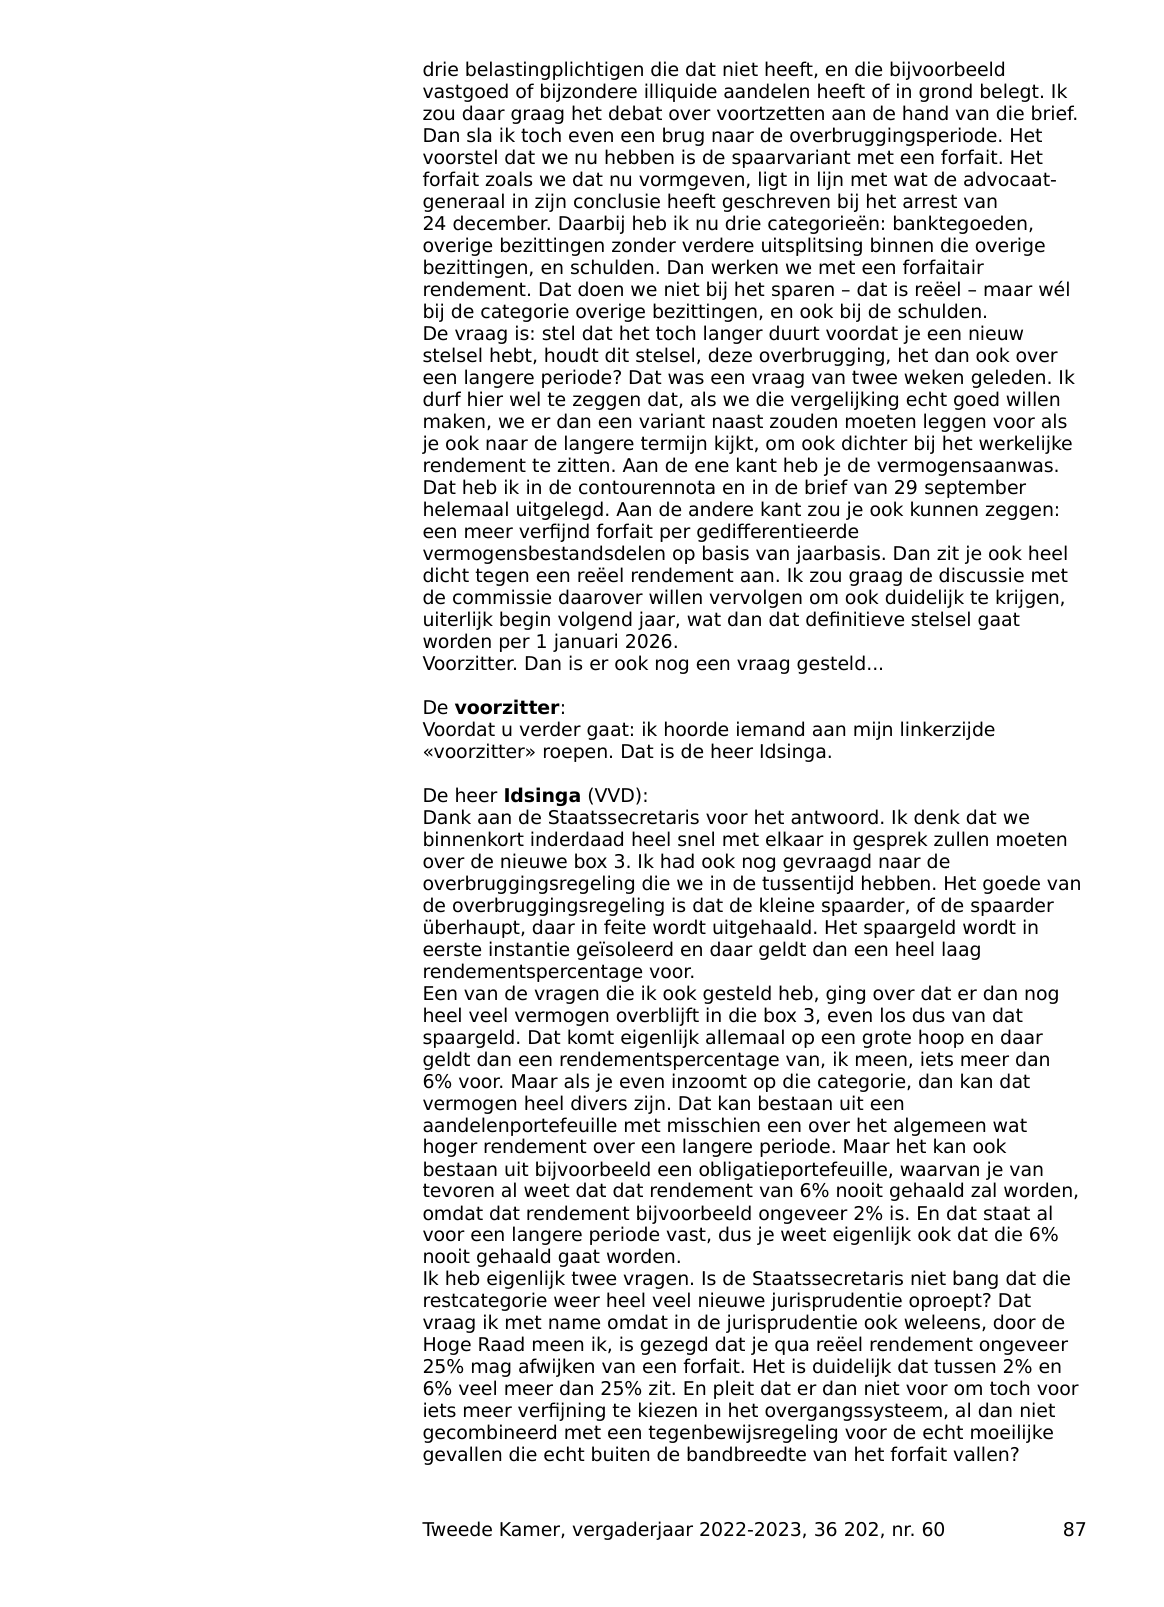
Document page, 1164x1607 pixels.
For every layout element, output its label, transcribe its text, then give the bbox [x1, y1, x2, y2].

text De heer Idsinga (VVD): [422, 785, 1087, 807]
text Dan sla ik toch even een brug naar de overbruggingsperiode. Het voorstel dat we nu hebben is de spaarvariant met een forfait. Het forfait zoals we dat nu vormgeven, ligt in lijn met wat de advocaat-generaal in zijn conclusie heeft geschreven bij het arrest van 24 december. Daarbij heb ik nu drie categorieën: banktegoeden, overige bezittingen zonder verdere uitsplitsing binnen die overige bezittingen, en schulden. Dan werken we met een forfaitair rendement. Dat doen we niet bij het sparen – dat is reëel – maar wél bij de categorie overige bezittingen, en ook bij de schulden. [422, 125, 1087, 323]
text De vraag is: stel dat het toch langer duurt voordat je een nieuw stelsel hebt, houdt dit stelsel, deze overbrugging, het dan ook over een langere periode? Dat was een vraag van twee weken geleden. Ik durf hier wel te zeggen dat, als we die vergelijking echt goed willen maken, we er dan een variant naast zouden moeten leggen voor als je ook naar de langere termijn kijkt, om ook dichter bij het werkelijke rendement te zitten. Aan de ene kant heb je de vermogensaanwas. Dat heb ik in de contourennota en in de brief van 29 september helemaal uitgelegd. Aan de andere kant zou je ook kunnen zeggen: een meer verfijnd forfait per gedifferentieerde vermogensbestandsdelen op basis van jaarbasis. Dan zit je ook heel dicht tegen een reëel rendement aan. Ik zou graag de discussie met de commissie daarover willen vervolgen om ook duidelijk te krijgen, uiterlijk begin volgend jaar, wat dan dat definitieve stelsel gaat worden per 1 januari 2026. [422, 323, 1087, 652]
text Voordat u verder gaat: ik hoorde iemand aan mijn linkerzijde «voorzitter» roepen. Dat is de heer Idsinga. [422, 719, 1087, 763]
text Dank aan de Staatssecretaris voor het antwoord. Ik denk dat we binnenkort inderdaad heel snel met elkaar in gesprek zullen moeten over de nieuwe box 3. Ik had ook nog gevraagd naar de overbruggingsregeling die we in de tussentijd hebben. Het goede van de overbruggingsregeling is dat de kleine spaarder, of de spaarder überhaupt, daar in feite wordt uitgehaald. Het spaargeld wordt in eerste instantie geïsoleerd en daar geldt dan een heel laag rendementspercentage voor. [422, 807, 1087, 983]
text Een van de vragen die ik ook gesteld heb, ging over dat er dan nog heel veel vermogen overblijft in die box 3, even los dus van dat spaargeld. Dat komt eigenlijk allemaal op een grote hoop en daar geldt dan een rendementspercentage van, ik meen, iets meer dan 6% voor. Maar als je even inzoomt op die categorie, dan kan dat vermogen heel divers zijn. Dat kan bestaan uit een aandelenportefeuille met misschien een over het algemeen wat hoger rendement over een langere periode. Maar het kan ook bestaan uit bijvoorbeeld een obligatieportefeuille, waarvan je van tevoren al weet dat dat rendement van 6% nooit gehaald zal worden, omdat dat rendement bijvoorbeeld ongeveer 2% is. En dat staat al voor een langere periode vast, dus je weet eigenlijk ook dat die 6% nooit gehaald gaat worden. [422, 983, 1087, 1268]
text Ik heb eigenlijk twee vragen. Is de Staatssecretaris niet bang dat die restcategorie weer heel veel nieuwe jurisprudentie oproept? Dat vraag ik met name omdat in de jurisprudentie ook weleens, door de Hoge Raad meen ik, is gezegd dat je qua reëel rendement ongeveer 25% mag afwijken van een forfait. Het is duidelijk dat tussen 2% en 6% veel meer dan 25% zit. En pleit dat er dan niet voor om toch voor iets meer verfijning te kiezen in het overgangssysteem, al dan niet gecombineerd met een tegenbewijsregeling voor de echt moeilijke gevallen die echt buiten de bandbreedte van het forfait vallen? [422, 1268, 1087, 1466]
text drie belastingplichtigen die dat niet heeft, en die bijvoorbeeld vastgoed of bijzondere illiquide aandelen heeft of in grond belegt. Ik zou daar graag het debat over voortzetten aan de hand van die brief. [422, 59, 1087, 125]
text Voorzitter. Dan is er ook nog een vraag gesteld... [422, 652, 1087, 674]
text De voorzitter: [422, 697, 1087, 719]
